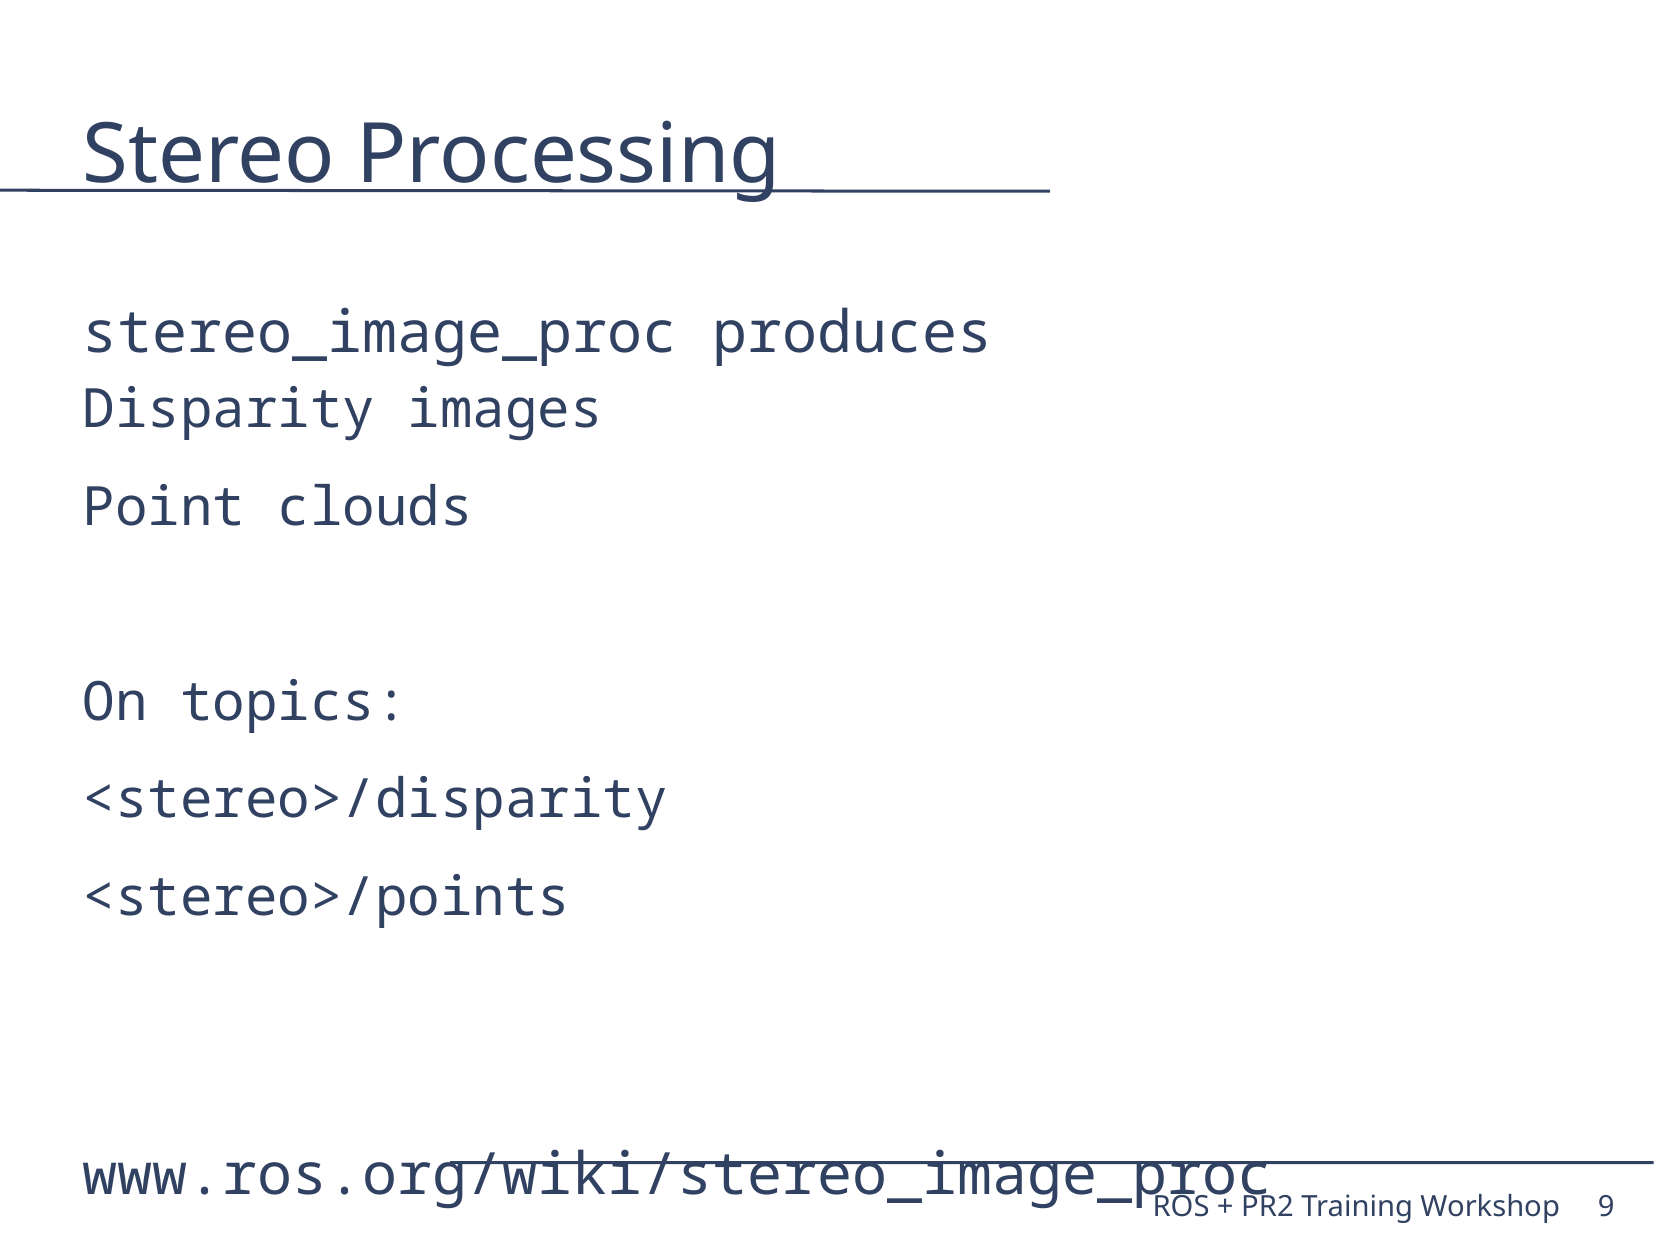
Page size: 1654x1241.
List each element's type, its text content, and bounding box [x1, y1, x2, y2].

title Stereo Processing [82, 75, 1571, 226]
list stereo_image_proc produces Disparity images Point clouds On topics: <stereo>/disparity <stereo>/points www.ros.org/wiki/stereo_image_proc [82, 290, 1538, 1109]
